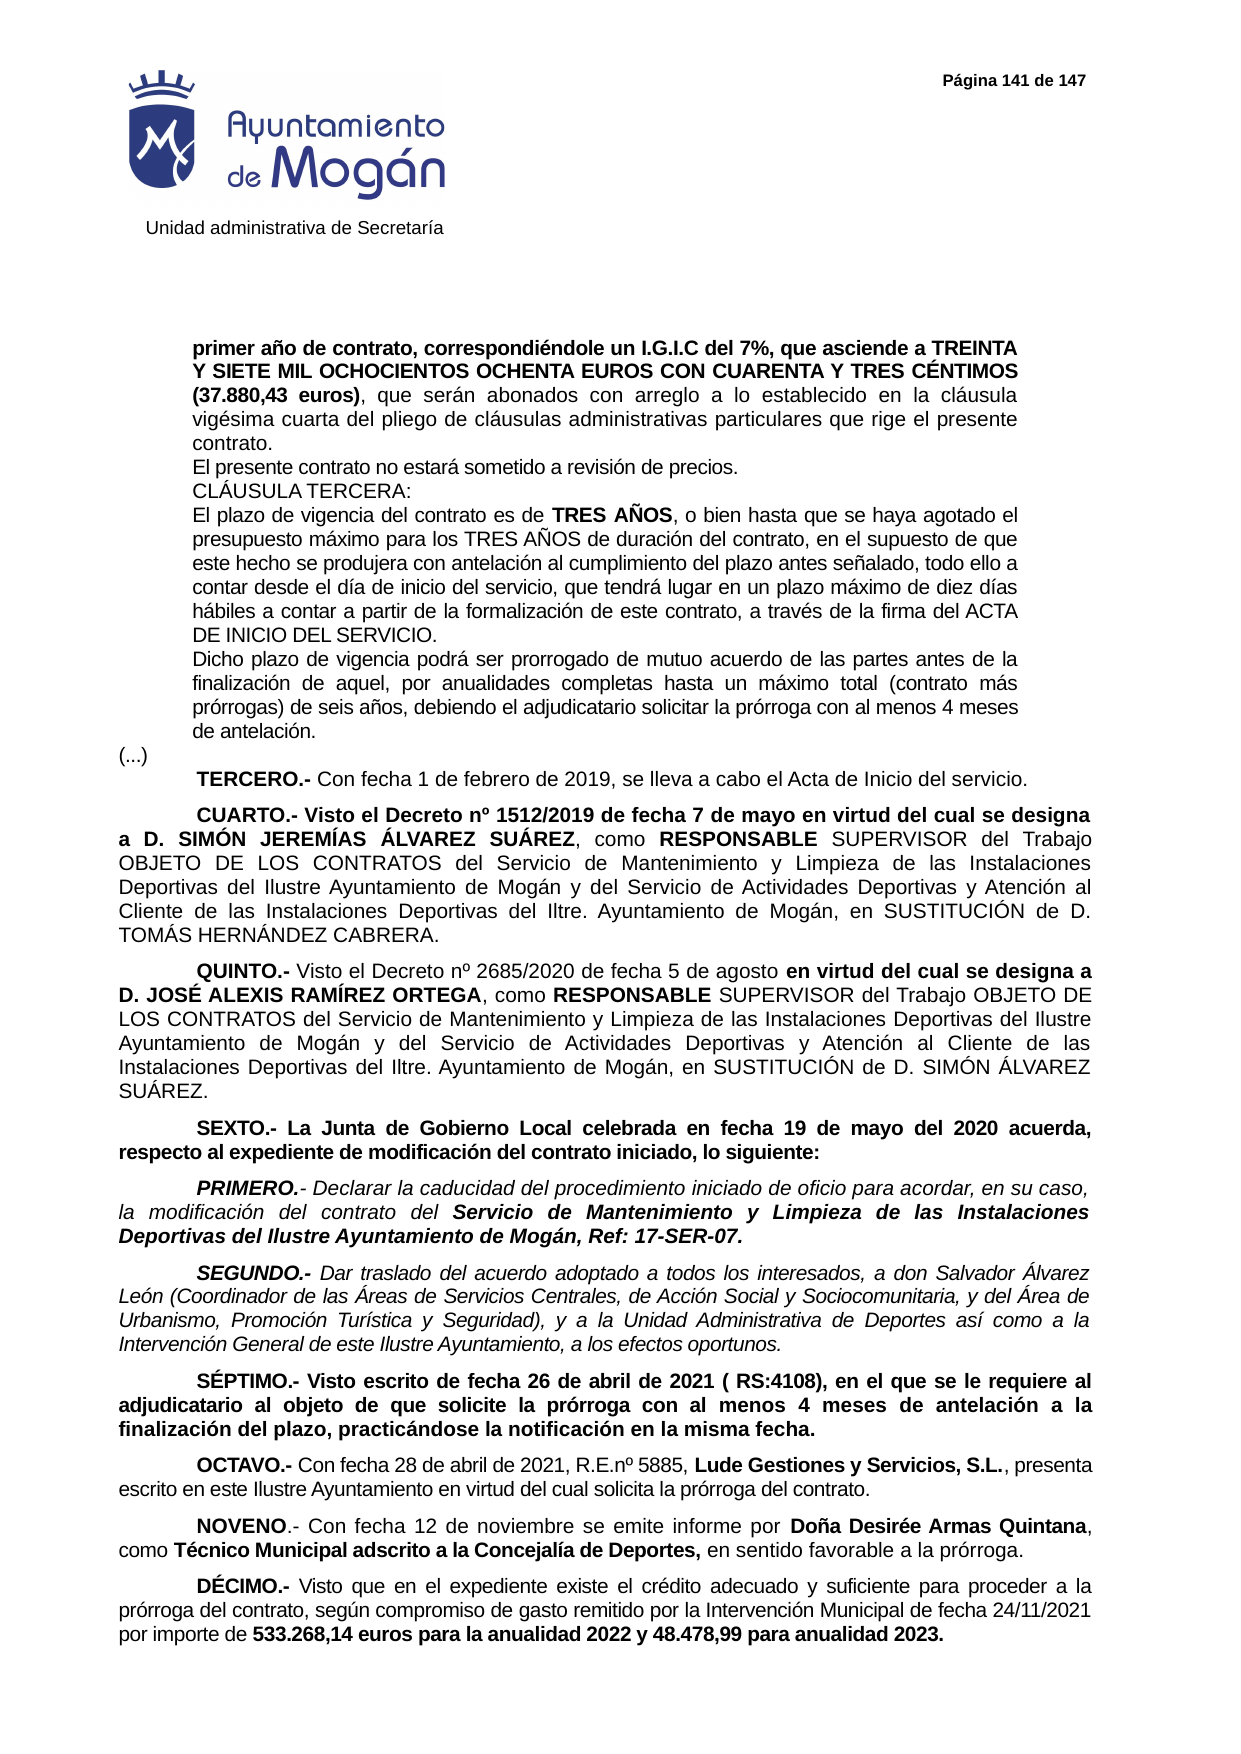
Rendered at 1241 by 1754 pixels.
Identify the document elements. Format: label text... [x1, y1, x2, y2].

text CUARTO.- Visto el Decreto nº 1512/2019 de fecha 7 de mayo en virtud del cual se designa a D. SIMÓN JEREMÍAS ÁLVAREZ SUÁREZ, como RESPONSABLE SUPERVISOR del Trabajo OBJETO DE LOS CONTRATOS del Servicio de Mantenimiento y Limpieza de las Instalaciones Deportivas del Ilustre Ayuntamiento de Mogán y del Servicio de Actividades Deportivas y Atención al Cliente de las Instalaciones Deportivas del Iltre. Ayuntamiento de Mogán, en SUSTITUCIÓN de D. TOMÁS HERNÁNDEZ CABRERA. [118, 803, 1092, 947]
picture [128, 70, 445, 206]
text SEGUNDO.- Dar traslado del acuerdo adoptado a todos los interesados, a don Salvador Álvarez León (Coordinador de las Áreas de Servicios Centrales, de Acción Social y Sociocomunitaria, y del Área de Urbanismo, Promoción Turística y Seguridad), y a la Unidad Administrativa de Deportes así como a la Intervención General de este Ilustre Ayuntamiento, a los efectos oportunos. [118, 1260, 1092, 1356]
text primer año de contrato, correspondiéndole un I.G.I.C del 7%, que asciende a TREINTA Y SIETE MIL OCHOCIENTOS OCHENTA EUROS CON CUARENTA Y TRES CÉNTIMOS (37.880,43 euros), que serán abonados con arreglo a lo establecido en la cláusula vigésima cuarta del pliego de cláusulas administrativas particulares que rige el presente contrato. [192, 335, 1019, 455]
text TERCERO.- Con fecha 1 de febrero de 2019, se lleva a cabo el Acta de Inicio del servicio. [118, 767, 1092, 791]
text NOVENO.- Con fecha 12 de noviembre se emite informe por Doña Desirée Armas Quintana, como Técnico Municipal adscrito a la Concejalía de Deportes, en sentido favorable a la prórroga. [118, 1513, 1092, 1561]
text SÉPTIMO.- Visto escrito de fecha 26 de abril de 2021 ( RS:4108), en el que se le requiere al adjudicatario al objeto de que solicite la prórroga con al menos 4 meses de antelación a la finalización del plazo, practicándose la notificación en la misma fecha. [118, 1369, 1092, 1441]
text SEXTO.- La Junta de Gobierno Local celebrada en fecha 19 de mayo del 2020 acuerda, respecto al expediente de modificación del contrato iniciado, lo siguiente: [118, 1116, 1092, 1163]
text El presente contrato no estará sometido a revisión de precios. [192, 455, 1019, 479]
text PRIMERO.- Declarar la caducidad del procedimiento iniciado de oficio para acordar, en su caso, la modificación del contrato del Servicio de Mantenimiento y Limpieza de las Instalaciones Deportivas del Ilustre Ayuntamiento de Mogán, Ref: 17-SER-07. [118, 1176, 1092, 1248]
text El plazo de vigencia del contrato es de TRES AÑOS, o bien hasta que se haya agotado el presupuesto máximo para los TRES AÑOS de duración del contrato, en el supuesto de que este hecho se produjera con antelación al cumplimiento del plazo antes señalado, todo ello a contar desde el día de inicio del servicio, que tendrá lugar en un plazo máximo de diez días hábiles a contar a partir de la formalización de este contrato, a través de la firma del ACTA DE INICIO DEL SERVICIO. [192, 503, 1019, 647]
text QUINTO.- Visto el Decreto nº 2685/2020 de fecha 5 de agosto en virtud del cual se designa a D. JOSÉ ALEXIS RAMÍREZ ORTEGA, como RESPONSABLE SUPERVISOR del Trabajo OBJETO DE LOS CONTRATOS del Servicio de Mantenimiento y Limpieza de las Instalaciones Deportivas del Ilustre Ayuntamiento de Mogán y del Servicio de Actividades Deportivas y Atención al Cliente de las Instalaciones Deportivas del Iltre. Ayuntamiento de Mogán, en SUSTITUCIÓN de D. SIMÓN ÁLVAREZ SUÁREZ. [118, 959, 1092, 1103]
text CLÁUSULA TERCERA: [192, 479, 1019, 503]
text DÉCIMO.- Visto que en el expediente existe el crédito adecuado y suficiente para proceder a la prórroga del contrato, según compromiso de gasto remitido por la Intervención Municipal de fecha 24/11/2021 por importe de 533.268,14 euros para la anualidad 2022 y 48.478,99 para anualidad 2023. [118, 1574, 1092, 1646]
text Dicho plazo de vigencia podrá ser prorrogado de mutuo acuerdo de las partes antes de la finalización de aquel, por anualidades completas hasta un máximo total (contrato más prórrogas) de seis años, debiendo el adjudicatario solicitar la prórroga con al menos 4 meses de antelación. [192, 647, 1019, 743]
text (...) [118, 743, 1092, 767]
text OCTAVO.- Con fecha 28 de abril de 2021, R.E.nº 5885, Lude Gestiones y Servicios, S.L., presenta escrito en este Ilustre Ayuntamiento en virtud del cual solicita la prórroga del contrato. [118, 1453, 1092, 1501]
